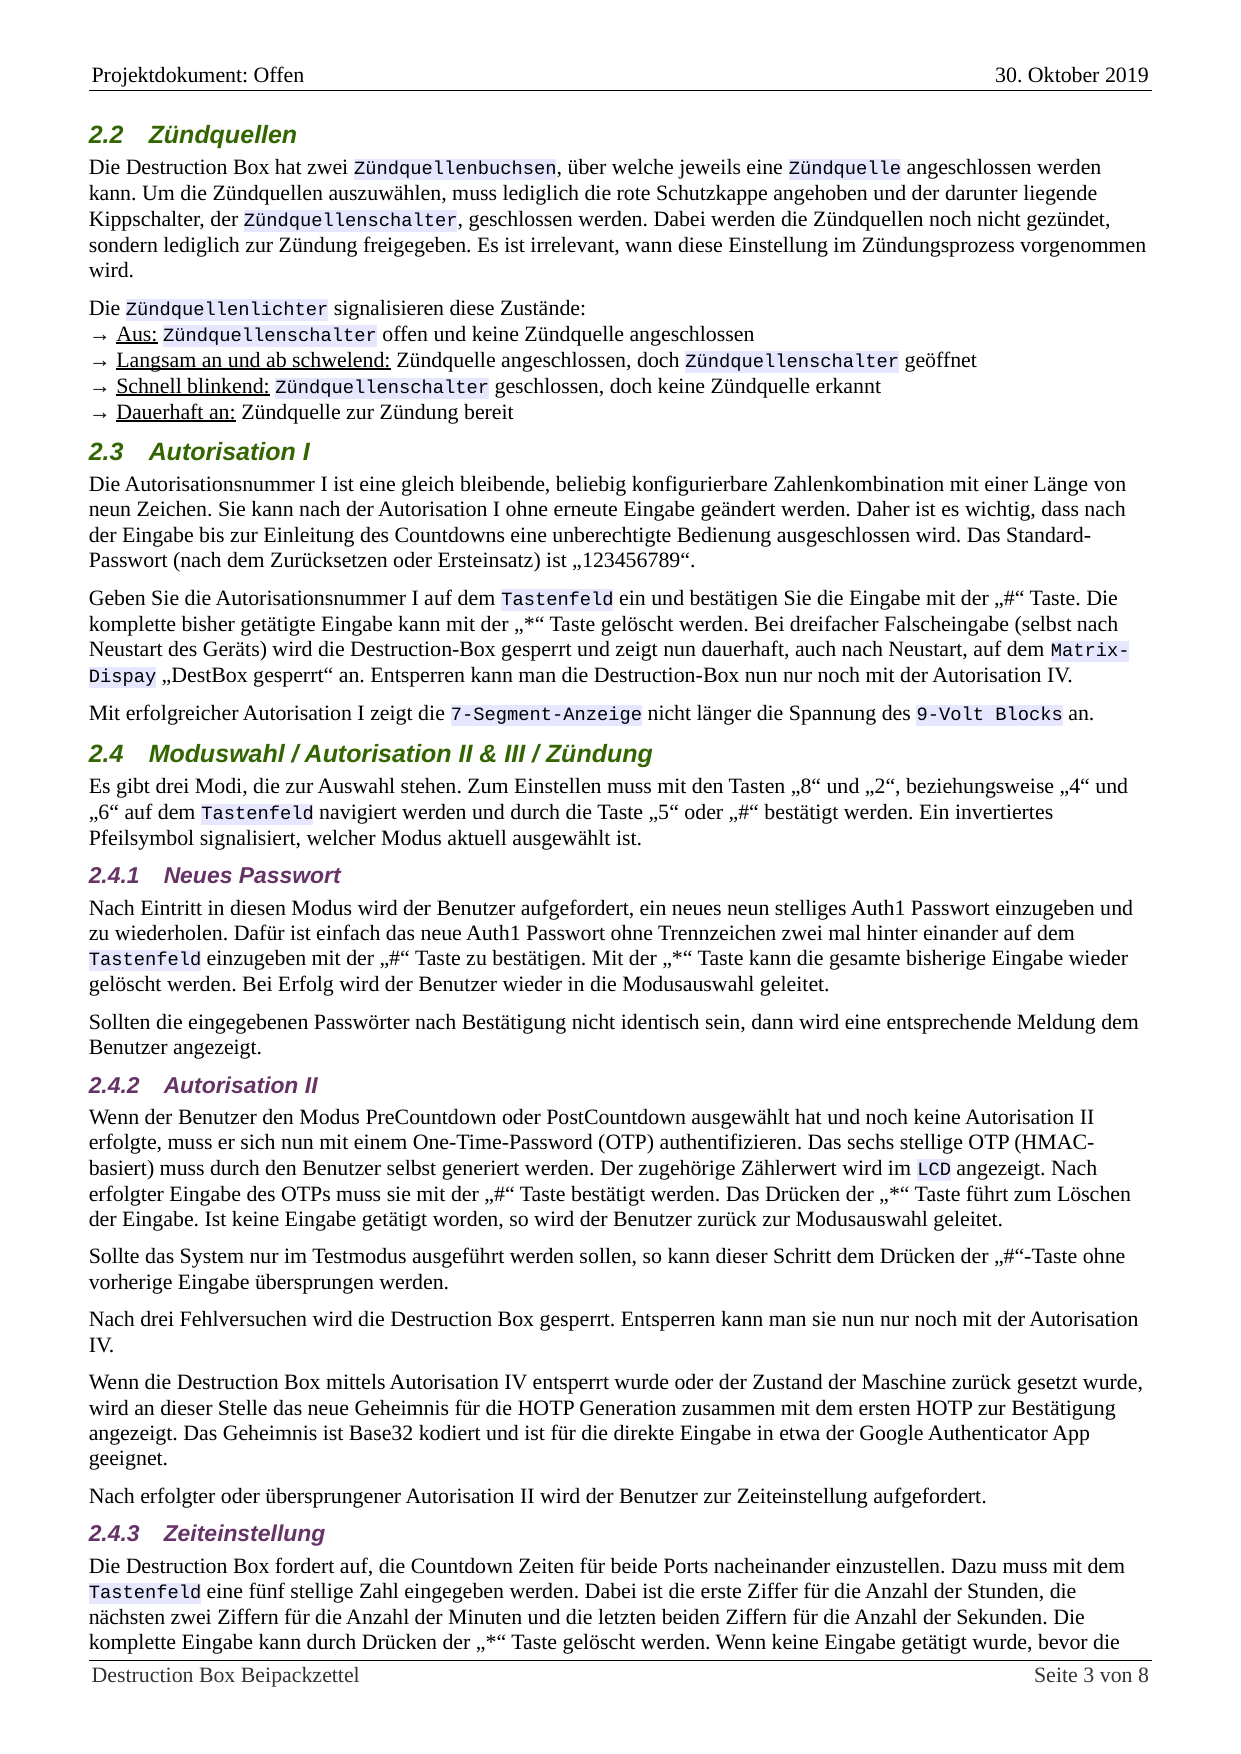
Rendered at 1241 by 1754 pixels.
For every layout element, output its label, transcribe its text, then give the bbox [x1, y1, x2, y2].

text Nach Eintritt in diesen Modus wird der Benutzer aufgefordert, ein neues neun stelliges Auth1 Passwort einzugeben und zu wiederholen. Dafür ist einfach das neue Auth1 Passwort ohne Trennzeichen zwei mal hinter einander auf dem Tastenfeld einzugeben mit der „#“ Taste zu bestätigen. Mit der „*“ Taste kann die gesamte bisherige Eingabe wieder gelöscht werden. Bei Erfolg wird der Benutzer wieder in die Modusauswahl geleitet. [88, 895, 1152, 996]
text Wenn die Destruction Box mittels Autorisation IV entsperrt wurde oder der Zustand der Maschine zurück gesetzt wurde, wird an dieser Stelle das neue Geheimnis für die HOTP Generation zusammen mit dem ersten HOTP zur Bestätigung angezeigt. Das Geheimnis ist Base32 kodiert und ist für die direkte Eingabe in etwa der Google Authenticator App geeignet. [88, 1369, 1152, 1470]
text Nach erfolgter oder übersprungener Autorisation II wird der Benutzer zur Zeiteinstellung aufgefordert. [88, 1483, 1152, 1508]
subtitle Neues Passwort [88, 862, 1152, 889]
text Sollte das System nur im Testmodus ausgeführt werden sollen, so kann dieser Schritt dem Drücken der „#“-Taste ohne vorherige Eingabe übersprungen werden. [88, 1243, 1152, 1294]
subtitle Autorisation II [88, 1072, 1152, 1098]
text Wenn der Benutzer den Modus PreCountdown oder PostCountdown ausgewählt hat und noch keine Autorisation II erfolgte, muss er sich nun mit einem One-Time-Password (OTP) authentifizieren. Das sechs stellige OTP (HMAC-basiert) muss durch den Benutzer selbst generiert werden. Der zugehörige Zählerwert wird im LCD angezeigt. Nach erfolgter Eingabe des OTPs muss sie mit der „#“ Taste bestätigt werden. Das Drücken der „*“ Taste führt zum Löschen der Eingabe. Ist keine Eingabe getätigt worden, so wird der Benutzer zurück zur Modusauswahl geleitet. [88, 1104, 1152, 1231]
text Geben Sie die Autorisationsnummer I auf dem Tastenfeld ein und bestätigen Sie die Eingabe mit der „#“ Taste. Die komplette bisher getätigte Eingabe kann mit der „*“ Taste gelöscht werden. Bei dreifacher Falscheingabe (selbst nach Neustart des Geräts) wird die Destruction-Box gesperrt und zeigt nun dauerhaft, auch nach Neustart, auf dem Matrix-Dispay „DestBox gesperrt“ an. Entsperren kann man die Destruction-Box nun nur noch mit der Autorisation IV. [88, 584, 1152, 688]
text Die Destruction Box hat zwei Zündquellenbuchsen, über welche jeweils eine Zündquelle angeschlossen werden kann. Um die Zündquellen auszuwählen, muss lediglich die rote Schutzkappe angehoben und der darunter liegende Kippschalter, der Zündquellenschalter, geschlossen werden. Dabei werden die Zündquellen noch nicht gezündet, sondern lediglich zur Zündung freigegeben. Es ist irrelevant, wann diese Einstellung im Zündungsprozess vorgenommen wird. [88, 154, 1152, 282]
subtitle Zeiteinstellung [88, 1520, 1152, 1547]
subtitle Moduswahl / Autorisation II & III / Zündung [88, 739, 1152, 768]
text Die Autorisationsnummer I ist eine gleich bleibende, beliebig konfigurierbare Zahlenkombination mit einer Länge von neun Zeichen. Sie kann nach der Autorisation I ohne erneute Eingabe geändert werden. Daher ist es wichtig, dass nach der Eingabe bis zur Einleitung des Countdowns eine unberechtigte Bedienung ausgeschlossen wird. Das Standard-Passwort (nach dem Zurücksetzen oder Ersteinsatz) ist „123456789“. [88, 471, 1152, 572]
text Die Zündquellenlichter signalisieren diese Zustände: → Aus: Zündquellenschalter offen und keine Zündquelle angeschlossen → Langsam an und ab schwelend: Zündquelle angeschlossen, doch Zündquellenschalter geöffnet → Schnell blinkend: Zündquellenschalter geschlossen, doch keine Zündquelle erkannt → Dauerhaft an: Zündquelle zur Zündung bereit [88, 294, 1152, 424]
text Mit erfolgreicher Autorisation I zeigt die 7-Segment-Anzeige nicht länger die Spannung des 9-Volt Blocks an. [88, 700, 1152, 726]
text Sollten die eingegebenen Passwörter nach Bestätigung nicht identisch sein, dann wird eine entsprechende Meldung dem Benutzer angezeigt. [88, 1009, 1152, 1059]
text Nach drei Fehlversuchen wird die Destruction Box gesperrt. Entsperren kann man sie nun nur noch mit der Autorisation IV. [88, 1306, 1152, 1357]
text Die Destruction Box fordert auf, die Countdown Zeiten für beide Ports nacheinander einzustellen. Dazu muss mit dem Tastenfeld eine fünf stellige Zahl eingegeben werden. Dabei ist die erste Ziffer für die Anzahl der Stunden, die nächsten zwei Ziffern für die Anzahl der Minuten und die letzten beiden Ziffern für die Anzahl der Sekunden. Die komplette Eingabe kann durch Drücken der „*“ Taste gelöscht werden. Wenn keine Eingabe getätigt wurde, bevor die [88, 1553, 1152, 1654]
text Es gibt drei Modi, die zur Auswahl stehen. Zum Einstellen muss mit den Tasten „8“ und „2“, beziehungsweise „4“ und „6“ auf dem Tastenfeld navigiert werden und durch die Taste „5“ oder „#“ bestätigt werden. Ein invertiertes Pfeilsymbol signalisiert, welcher Modus aktuell ausgewählt ist. [88, 773, 1152, 850]
subtitle Zündquellen [88, 120, 1152, 148]
subtitle Autorisation I [88, 436, 1152, 465]
